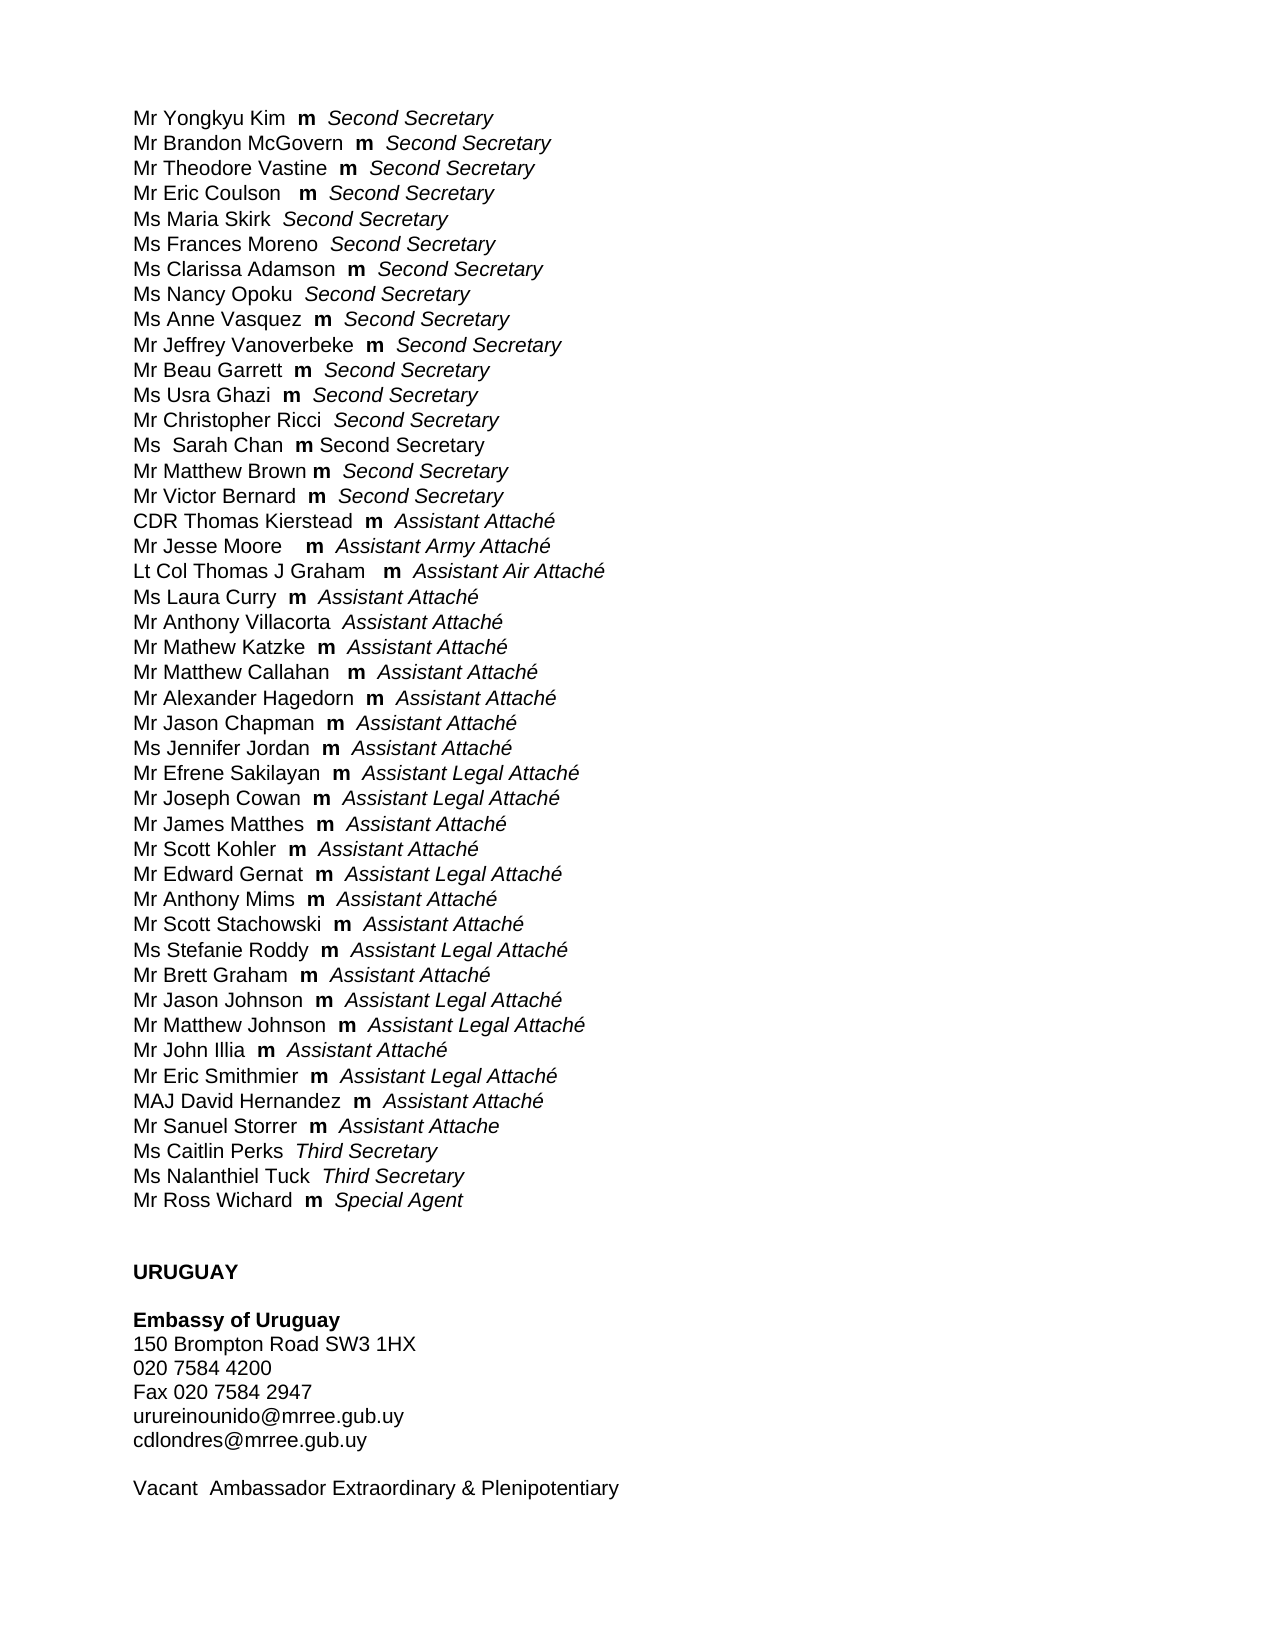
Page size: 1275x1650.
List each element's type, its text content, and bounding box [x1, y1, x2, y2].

text Mr Eric Coulson m Second Secretary [133, 181, 1179, 205]
text Ms Laura Curry m Assistant Attaché [133, 584, 1179, 608]
text Ms Jennifer Jordan m Assistant Attaché [133, 736, 1179, 760]
text Ms Anne Vasquez m Second Secretary [133, 307, 1179, 331]
text Ms Usra Ghazi m Second Secretary [133, 383, 1179, 407]
text Lt Col Thomas J Graham m Assistant Air Attaché [133, 559, 1179, 583]
text Mr Beau Garrett m Second Secretary [133, 358, 1179, 382]
text Mr Sanuel Storrer m Assistant Attache [133, 1114, 1179, 1138]
text CDR Thomas Kierstead m Assistant Attaché [133, 509, 1179, 533]
text Ms Caitlin Perks Third Secretary [133, 1139, 1179, 1163]
text Mr Brandon McGovern m Second Secretary [133, 131, 1179, 155]
text Mr Jason Chapman m Assistant Attaché [133, 711, 1179, 734]
text Mr Mathew Katzke m Assistant Attaché [133, 635, 1179, 659]
text Mr John Illia m Assistant Attaché [133, 1038, 1179, 1062]
text 020 7584 4200 [133, 1356, 1181, 1380]
text Mr Matthew Brown m Second Secretary [133, 458, 1179, 482]
text Ms Frances Moreno Second Secretary [133, 232, 1179, 256]
text Embassy of Uruguay [133, 1308, 1181, 1332]
text Ms Nancy Opoku Second Secretary [133, 282, 1179, 306]
text Mr Christopher Ricci Second Secretary [133, 408, 1179, 432]
text Ms Clarissa Adamson m Second Secretary [133, 257, 1179, 281]
text Mr Jesse Moore m Assistant Army Attaché [133, 534, 1179, 558]
text Ms Maria Skirk Second Secretary [133, 206, 1179, 230]
text 150 Brompton Road SW3 1HX [133, 1332, 1181, 1356]
text Mr Edward Gernat m Assistant Legal Attaché [133, 862, 1179, 886]
text Mr Matthew Callahan m Assistant Attaché [133, 660, 1179, 684]
text Mr Jason Johnson m Assistant Legal Attaché [133, 988, 1179, 1012]
text Mr Yongkyu Kim m Second Secretary [133, 106, 1179, 129]
text cdlondres@mrree.gub.uy [133, 1428, 1181, 1452]
text Vacant Ambassador Extraordinary & Plenipotentiary [133, 1476, 1181, 1500]
text Mr Anthony Villacorta Assistant Attaché [133, 610, 1179, 634]
text Mr Scott Stachowski m Assistant Attaché [133, 912, 1179, 936]
text Ms Nalanthiel Tuck Third Secretary [133, 1164, 1181, 1188]
text Ms Stefanie Roddy m Assistant Legal Attaché [133, 937, 1179, 961]
text Mr Joseph Cowan m Assistant Legal Attaché [133, 786, 1179, 810]
text Mr Scott Kohler m Assistant Attaché [133, 837, 1179, 861]
text Mr Theodore Vastine m Second Secretary [133, 156, 1179, 180]
text URUGUAY [133, 1260, 1181, 1284]
text Mr Brett Graham m Assistant Attaché [133, 963, 1179, 987]
text Mr Jeffrey Vanoverbeke m Second Secretary [133, 332, 1179, 356]
text urureinounido@mrree.gub.uy [133, 1404, 1181, 1428]
text Ms Sarah Chan m Second Secretary [133, 433, 1179, 457]
text Mr Victor Bernard m Second Secretary [133, 484, 1179, 508]
text Mr Matthew Johnson m Assistant Legal Attaché [133, 1013, 1179, 1037]
text Mr Ross Wichard m Special Agent [133, 1188, 1181, 1212]
text MAJ David Hernandez m Assistant Attaché [133, 1089, 1179, 1113]
text Mr James Matthes m Assistant Attaché [133, 811, 1179, 835]
text Mr Alexander Hagedorn m Assistant Attaché [133, 685, 1179, 709]
text Mr Anthony Mims m Assistant Attaché [133, 887, 1179, 911]
text Fax 020 7584 2947 [133, 1380, 1181, 1404]
text Mr Eric Smithmier m Assistant Legal Attaché [133, 1063, 1179, 1087]
text Mr Efrene Sakilayan m Assistant Legal Attaché [133, 761, 1179, 785]
